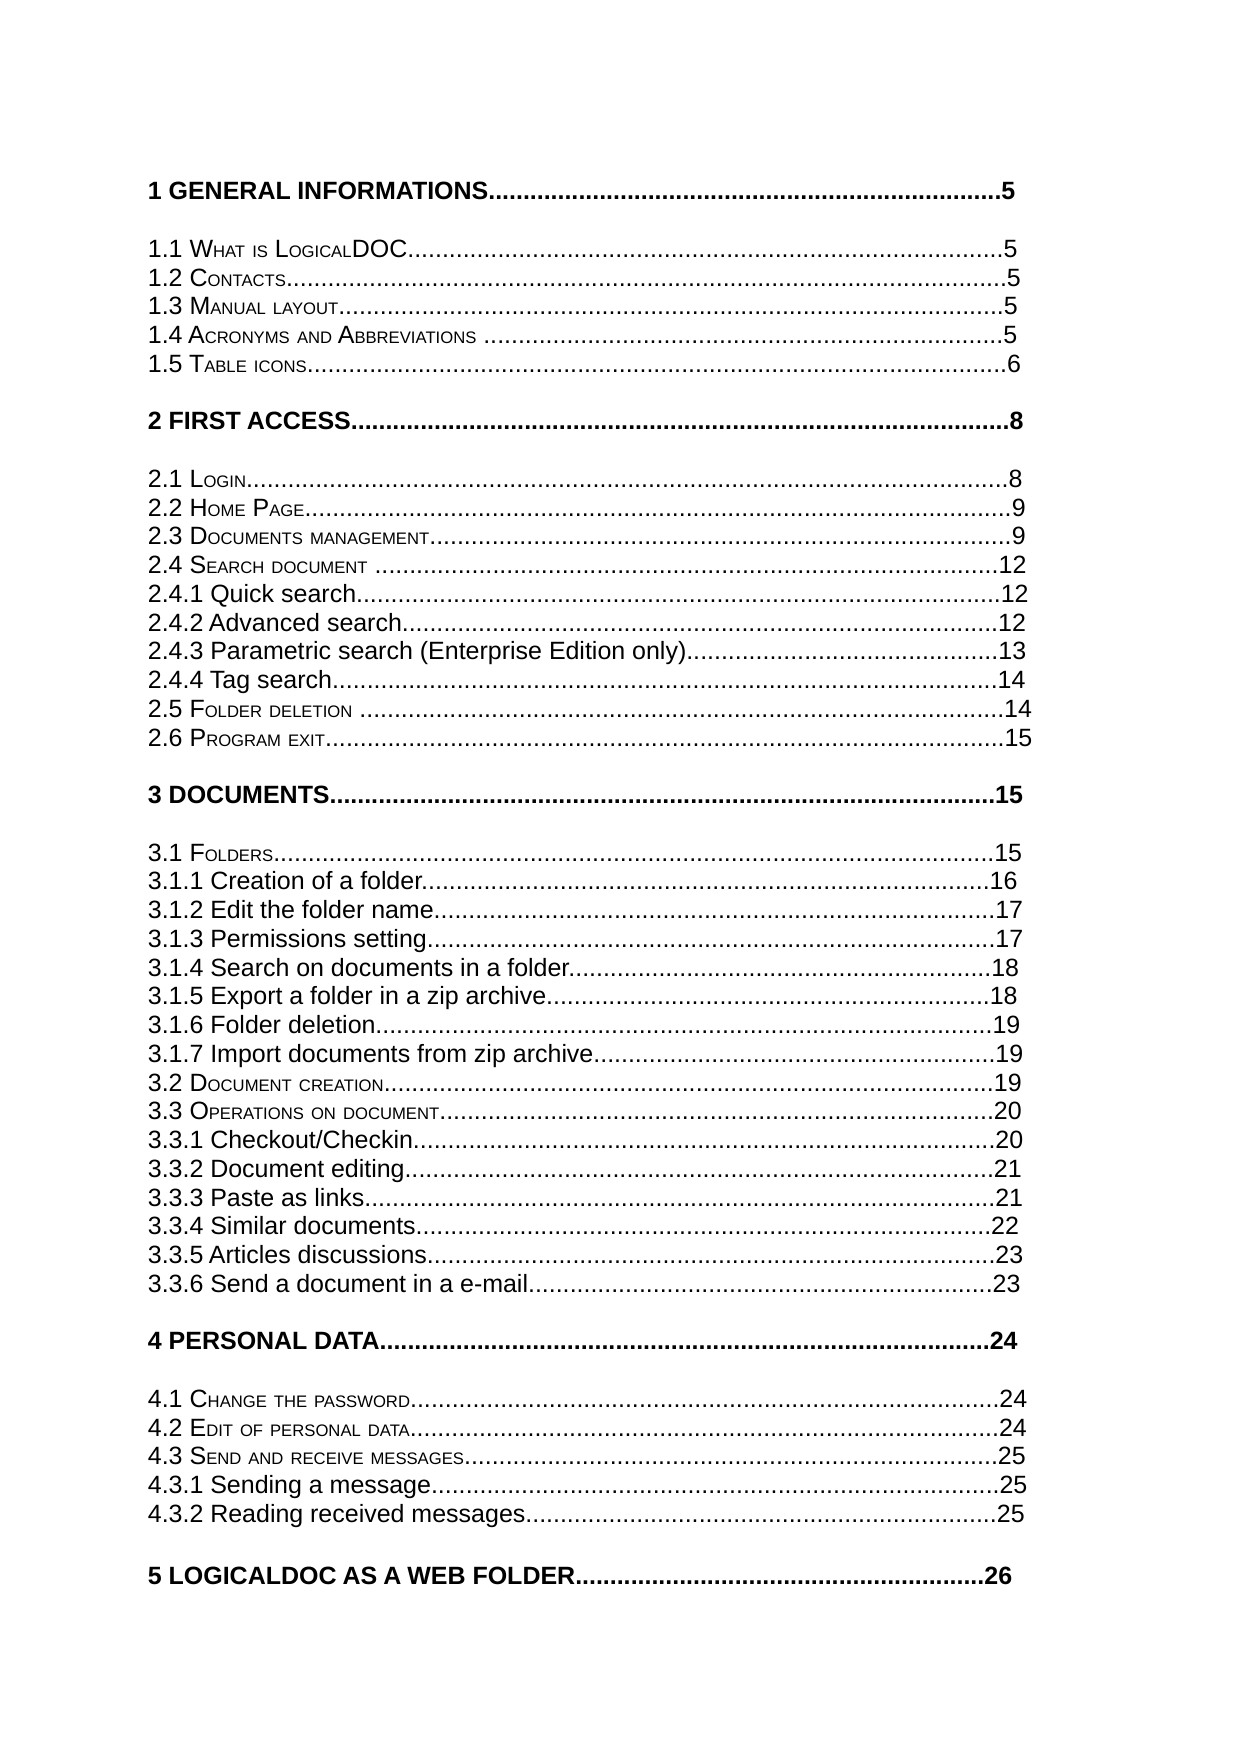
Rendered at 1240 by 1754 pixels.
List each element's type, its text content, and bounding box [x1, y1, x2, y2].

text 4.1 CHANGE THE PASSWORD.....................................................................................24 [148, 1384, 1092, 1413]
text 2.4 SEARCH DOCUMENT ..........................................................................................12 [148, 550, 1092, 579]
text 3.3.1 Checkout/Checkin....................................................................................20 [148, 1125, 1092, 1154]
text 3.3.5 Articles discussions..................................................................................23 [148, 1240, 1092, 1269]
text 3.3 OPERATIONS ON DOCUMENT................................................................................20 [148, 1096, 1092, 1125]
text 4.3.2 Reading received messages....................................................................25 [148, 1499, 1092, 1528]
text 3.1.7 Import documents from zip archive..........................................................19 [148, 1039, 1092, 1068]
text 4.3 SEND AND RECEIVE MESSAGES.............................................................................25 [148, 1441, 1092, 1470]
text 2.4.1 Quick search.............................................................................................12 [148, 579, 1092, 608]
text 2.5 FOLDER DELETION .............................................................................................14 [148, 694, 1092, 723]
text 3.3.4 Similar documents...................................................................................22 [148, 1211, 1092, 1240]
text 2.4.2 Advanced search......................................................................................12 [148, 608, 1092, 636]
text 3.3.2 Document editing.....................................................................................21 [148, 1154, 1092, 1183]
text 3.1 FOLDERS........................................................................................................15 [148, 838, 1092, 866]
text 4.2 EDIT OF PERSONAL DATA.....................................................................................24 [148, 1413, 1092, 1441]
text 1.2 CONTACTS........................................................................................................5 [148, 263, 1092, 291]
text 3.1.5 Export a folder in a zip archive................................................................18 [148, 981, 1092, 1010]
text 4.3.1 Sending a message..................................................................................25 [148, 1470, 1092, 1499]
text 1.5 TABLE ICONS.....................................................................................................6 [148, 349, 1092, 378]
text 3.1.4 Search on documents in a folder.............................................................18 [148, 953, 1092, 981]
text 3.1.2 Edit the folder name.................................................................................17 [148, 895, 1092, 924]
text 3.1.6 Folder deletion.........................................................................................19 [148, 1010, 1092, 1039]
text 3 DOCUMENTS................................................................................................15 [148, 780, 1092, 809]
text 2.6 PROGRAM EXIT..................................................................................................15 [148, 723, 1092, 751]
text 3.1.1 Creation of a folder..................................................................................16 [148, 866, 1092, 895]
text 1.3 MANUAL LAYOUT................................................................................................5 [148, 291, 1092, 320]
text 4 PERSONAL DATA........................................................................................24 [148, 1326, 1092, 1355]
text 2.3 DOCUMENTS MANAGEMENT....................................................................................9 [148, 521, 1092, 550]
text 2.4.4 Tag search................................................................................................14 [148, 665, 1092, 694]
text 1.4 ACRONYMS AND ABBREVIATIONS ...........................................................................5 [148, 320, 1092, 349]
text 3.1.3 Permissions setting..................................................................................17 [148, 924, 1092, 953]
text 1 GENERAL INFORMATIONS..........................................................................5 [148, 176, 1092, 205]
text 3.3.6 Send a document in a e-mail...................................................................23 [148, 1269, 1092, 1298]
text 1.1 WHAT IS LOGICALDOC......................................................................................5 [148, 234, 1092, 263]
text 2 FIRST ACCESS...............................................................................................8 [148, 406, 1092, 435]
text 2.2 HOME PAGE......................................................................................................9 [148, 493, 1092, 521]
text 5 LOGICALDOC AS A WEB FOLDER...........................................................26 [148, 1561, 1092, 1590]
text 3.2 DOCUMENT CREATION........................................................................................19 [148, 1068, 1092, 1096]
text 2.4.3 Parametric search (Enterprise Edition only).............................................13 [148, 636, 1092, 665]
text 3.3.3 Paste as links...........................................................................................21 [148, 1183, 1092, 1211]
text 2.1 LOGIN..............................................................................................................8 [148, 464, 1092, 493]
